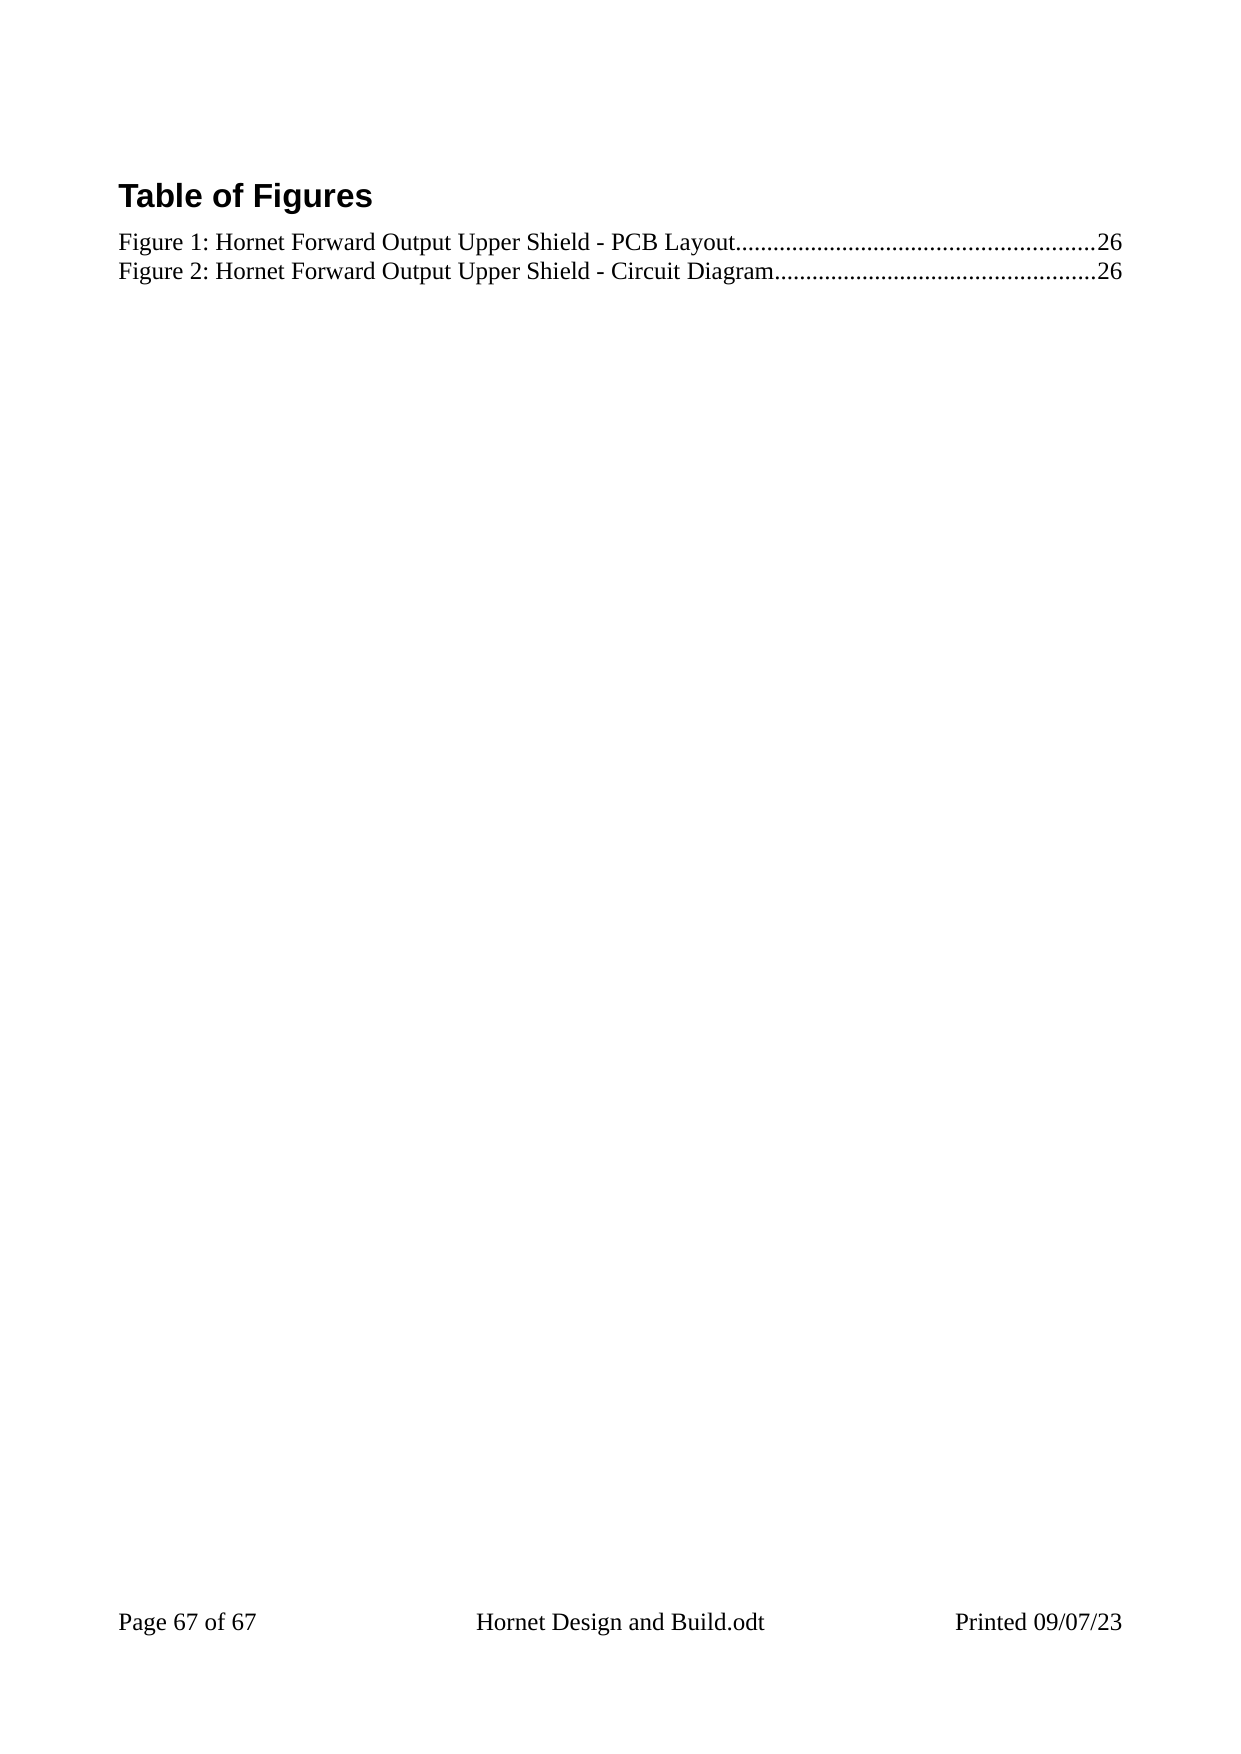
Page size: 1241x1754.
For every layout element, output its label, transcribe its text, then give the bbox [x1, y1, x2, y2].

text Figure 1: Hornet Forward Output Upper Shield - PCB Layout 26 [118, 227, 1122, 256]
text Figure 2: Hornet Forward Output Upper Shield - Circuit Diagram 26 [118, 256, 1122, 284]
subtitle Table of Figures [118, 176, 1122, 214]
